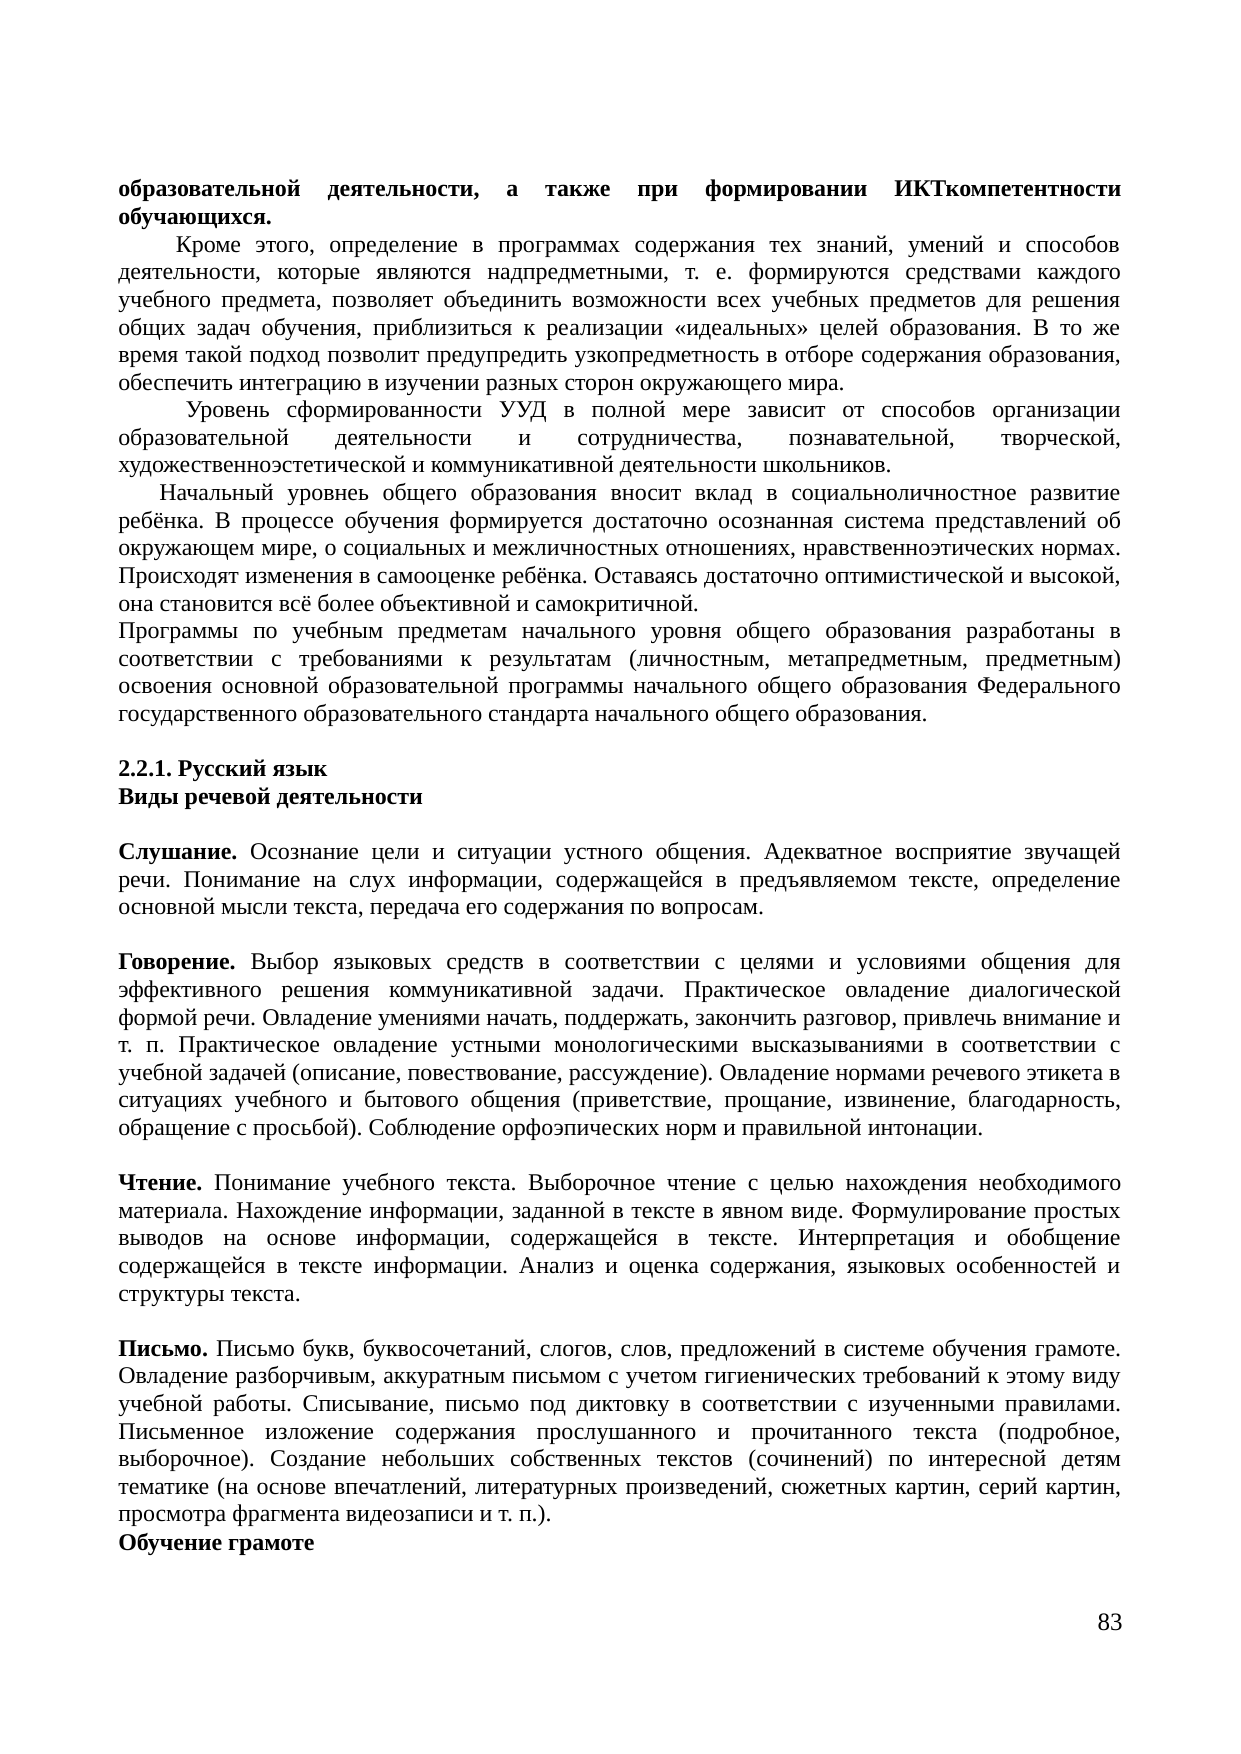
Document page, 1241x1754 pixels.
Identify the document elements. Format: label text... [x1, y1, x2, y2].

text Говорение. Выбор языковых средств в соответствии с целями и условиями общения для эффективного решения коммуникативной задачи. Практическое овладение диалогической формой речи. Овладение умениями начать, поддержать, закончить разговор, привлечь внимание и т. п. Практическое овладение устными монологическими высказываниями в соответствии с учебной задачей (описание, повествование, рассуждение). Овладение нормами речевого этикета в ситуациях учебного и бытового общения (приветствие, прощание, извинение, благодарность, обращение с просьбой). Соблюдение орфоэпических норм и правильной интонации. [118, 947, 1122, 1141]
text 2.2.1. Русский язык [118, 754, 1122, 782]
text Уровень сформированности УУД в полной мере зависит от способов организации образовательной деятельности и сотрудничества, познавательной, творческой, художественноэстетической и коммуникативной деятельности школьников. [118, 395, 1122, 478]
text Чтение. Понимание учебного текста. Выборочное чтение с целью нахождения необходимого материала. Нахождение информации, заданной в тексте в явном виде. Формулирование простых выводов на основе информации, содержащейся в тексте. Интерпретация и обобщение содержащейся в тексте информации. Анализ и оценка содержания, языковых особенностей и структуры текста. [118, 1168, 1122, 1306]
text Виды речевой деятельности [118, 782, 1122, 809]
text Кроме этого, определение в программах содержания тех знаний, умений и способов деятельности, которые являются надпредметными, т. е. формируются средствами каждого учебного предмета, позволяет объединить возможности всех учебных предметов для решения общих задач обучения, приблизиться к реализации «идеальных» целей образования. В то же время такой подход позволит предупредить узкопредметность в отборе содержания образования, обеспечить интеграцию в изучении разных сторон окружающего мира. [118, 230, 1122, 395]
text Письмо. Письмо букв, буквосочетаний, слогов, слов, предложений в системе обучения грамоте. Овладение разборчивым, аккуратным письмом с учетом гигиенических требований к этому виду учебной работы. Списывание, письмо под диктовку в соответствии с изученными правилами. Письменное изложение содержания прослушанного и прочитанного текста (подробное, выборочное). Создание небольших собственных текстов (сочинений) по интересной детям тематике (на основе впечатлений, литературных произведений, сюжетных картин, серий картин, просмотра фрагмента видеозаписи и т. п.). [118, 1334, 1122, 1527]
text Программы по учебным предметам начального уровня общего образования разработаны в соответствии с требованиями к результатам (личностным, метапредметным, предметным) освоения основной образовательной программы начального общего образования Федерального государственного образовательного стандарта начального общего образования. [118, 616, 1122, 727]
text Обучение грамоте [118, 1527, 1122, 1556]
text Начальный уровнеь общего образования вносит вклад в социальноличностное развитие ребёнка. В процессе обучения формируется достаточно осознанная система представлений об окружающем мире, о социальных и межличностных отношениях, нравственноэтических нормах. Происходят изменения в самооценке ребёнка. Оставаясь достаточно оптимистической и высокой, она становится всё более объективной и самокритичной. [118, 478, 1122, 616]
text образовательной деятельности, а также при формировании ИКТкомпетентности обучающихся. [118, 174, 1122, 230]
text Слушание. Осознание цели и ситуации устного общения. Адекватное восприятие звучащей речи. Понимание на слух информации, содержащейся в предъявляемом тексте, определение основной мысли текста, передача его содержания по вопросам. [118, 837, 1122, 920]
